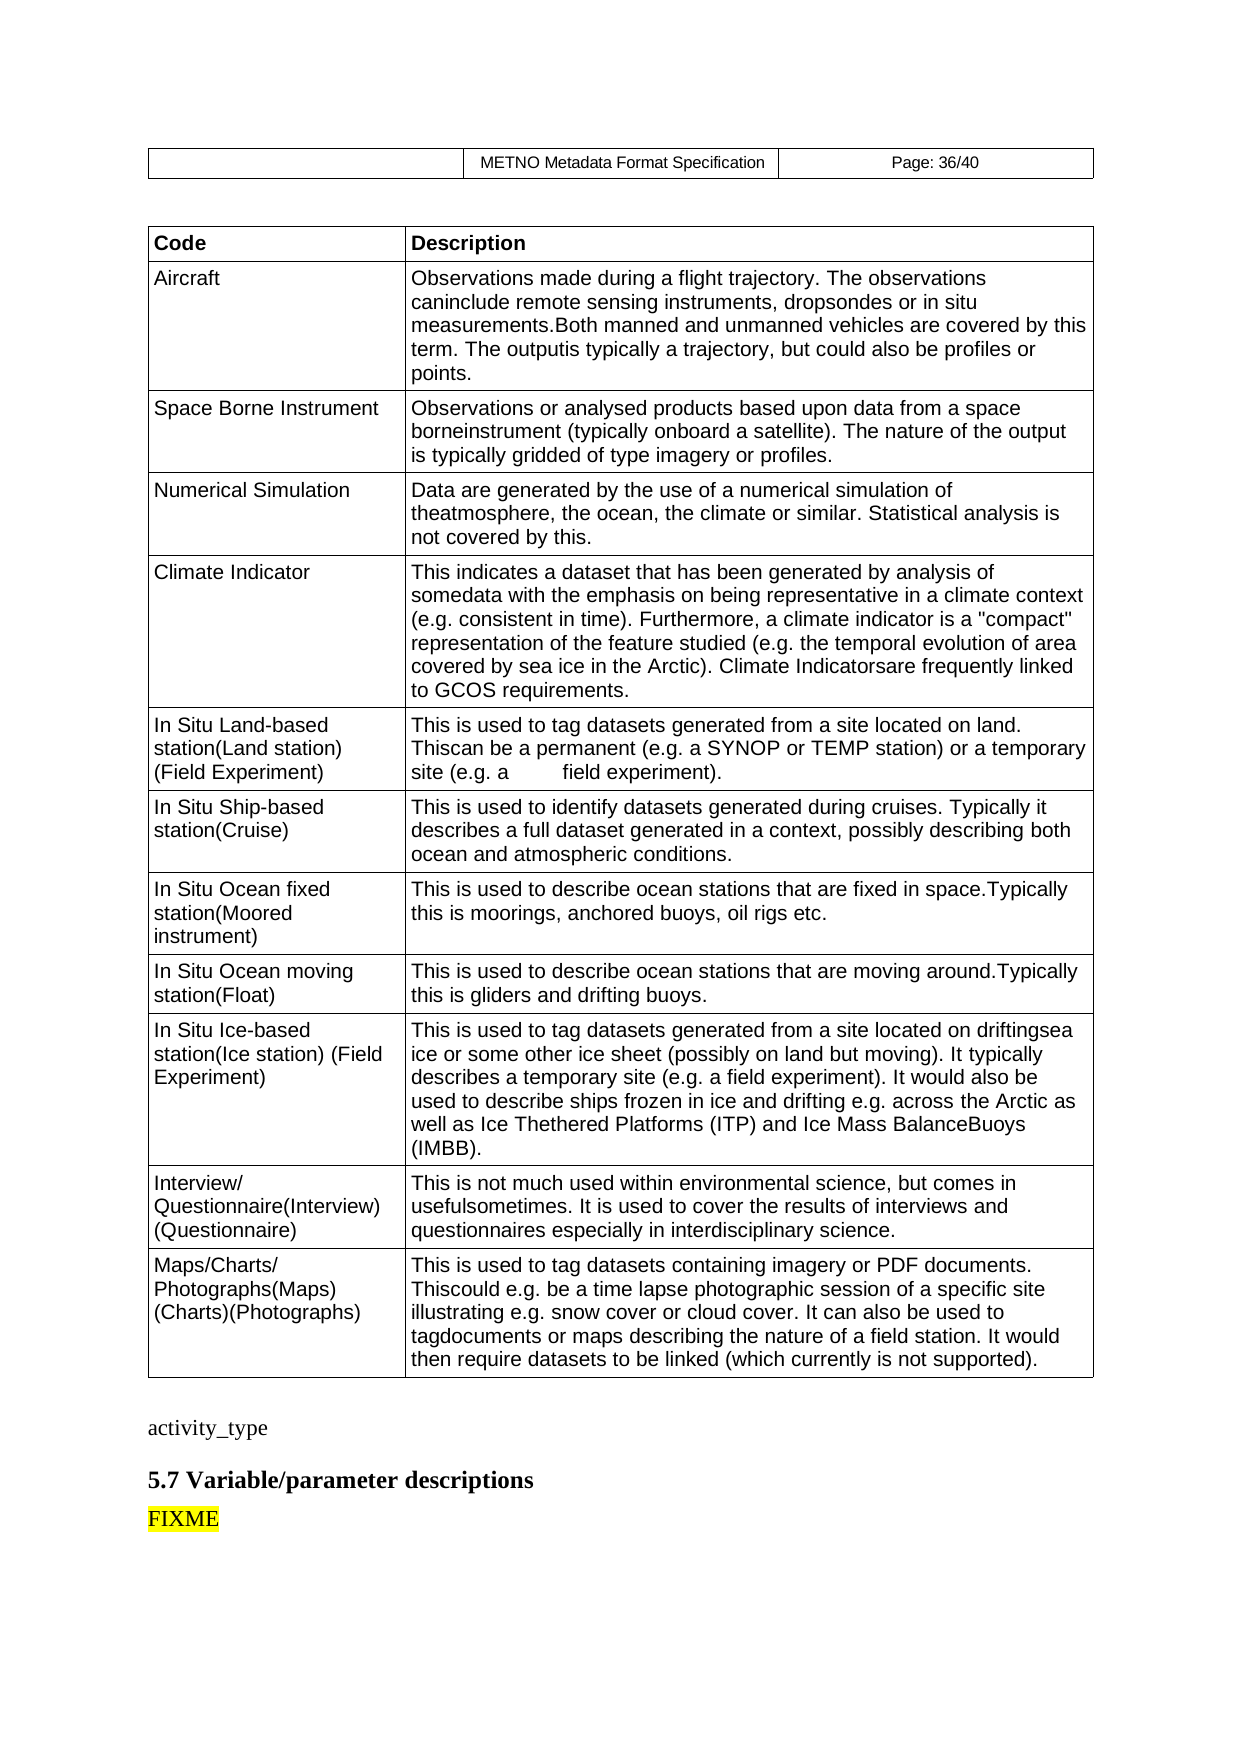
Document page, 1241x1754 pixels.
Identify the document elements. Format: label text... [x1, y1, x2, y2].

table_cell Maps/Charts/Photographs(Maps) (Charts)(Photographs) [149, 1249, 405, 1377]
table_cell Observations made during a flight trajectory. The observations caninclude remote sensing instruments, dropsondes or in situ measurements.Both manned and unmanned vehicles are covered by this term. The outputis typically a trajectory, but could also be profiles or points. [406, 262, 1093, 390]
table_cell In Situ Land-based station(Land station) (Field Experiment) [149, 708, 405, 790]
table_cell Observations or analysed products based upon data from a space borneinstrument (typically onboard a satellite). The nature of the output is typically gridded of type imagery or profiles. [406, 391, 1093, 472]
table_cell Data are generated by the use of a numerical simulation of theatmosphere, the ocean, the climate or similar. Statistical analysis is not covered by this. [406, 473, 1093, 555]
table_cell Space Borne Instrument [149, 391, 405, 472]
table_cell This is used to describe ocean stations that are fixed in space.Typically this is moorings, anchored buoys, oil rigs etc. [406, 873, 1093, 954]
table_cell In Situ Ocean moving station(Float) [149, 955, 405, 1013]
table_cell Numerical Simulation [149, 473, 405, 555]
table_cell This is used to identify datasets generated during cruises. Typically it describes a full dataset generated in a context, possibly describing both ocean and atmospheric conditions. [406, 791, 1093, 872]
table_cell This is used to tag datasets generated from a site located on driftingsea ice or some other ice sheet (possibly on land but moving). It typically describes a temporary site (e.g. a field experiment). It would also be used to describe ships frozen in ice and drifting e.g. across the Arctic as well as Ice Thethered Platforms (ITP) and Ice Mass BalanceBuoys (IMBB). [406, 1014, 1093, 1165]
table_cell This is not much used within environmental science, but comes in usefulsometimes. It is used to cover the results of interviews and questionnaires especially in interdisciplinary science. [406, 1166, 1093, 1248]
table_header Code [149, 227, 405, 261]
table_cell In Situ Ice-based station(Ice station) (Field Experiment) [149, 1014, 405, 1165]
table_cell This is used to tag datasets containing imagery or PDF documents. Thiscould e.g. be a time lapse photographic session of a specific site illustrating e.g. snow cover or cloud cover. It can also be used to tagdocuments or maps describing the nature of a field station. It would then require datasets to be linked (which currently is not supported). [406, 1249, 1093, 1377]
text activity_type [148, 1415, 1093, 1441]
table_cell In Situ Ship-based station(Cruise) [149, 791, 405, 872]
table_cell In Situ Ocean fixed station(Moored instrument) [149, 873, 405, 954]
subtitle Variable/parameter descriptions [148, 1466, 1093, 1493]
table_cell Climate Indicator [149, 556, 405, 707]
table_cell This is used to describe ocean stations that are moving around.Typically this is gliders and drifting buoys. [406, 955, 1093, 1013]
table_cell Interview/Questionnaire(Interview) (Questionnaire) [149, 1166, 405, 1248]
table_cell This indicates a dataset that has been generated by analysis of somedata with the emphasis on being representative in a climate context (e.g. consistent in time). Furthermore, a climate indicator is a "compact" representation of the feature studied (e.g. the temporal evolution of area covered by sea ice in the Arctic). Climate Indicatorsare frequently linked to GCOS requirements. [406, 556, 1093, 707]
table_header Description [406, 227, 1093, 261]
table_cell Aircraft [149, 262, 405, 390]
table_cell This is used to tag datasets generated from a site located on land. Thiscan be a permanent (e.g. a SYNOP or TEMP station) or a temporary site (e.g. a field experiment). [406, 708, 1093, 790]
text FIXME [148, 1506, 1093, 1532]
